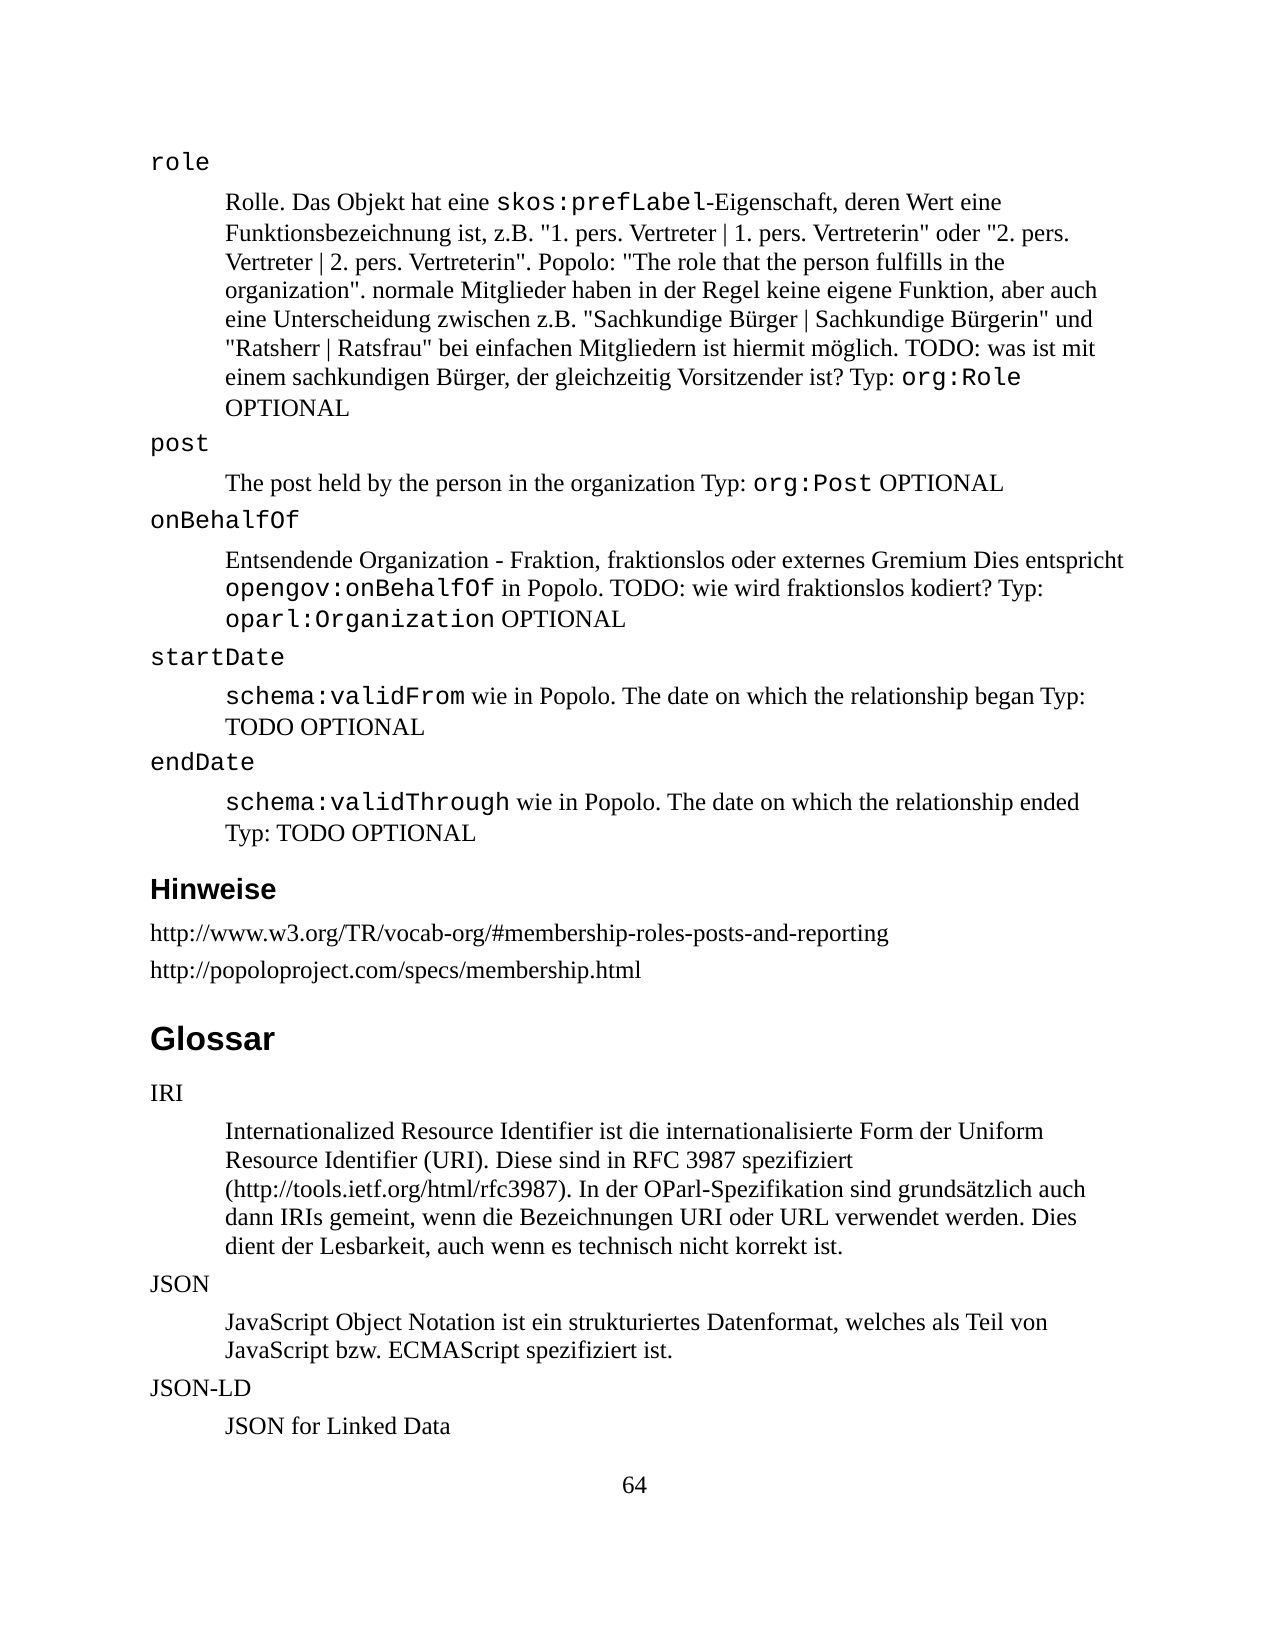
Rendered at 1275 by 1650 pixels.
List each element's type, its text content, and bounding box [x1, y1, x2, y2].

text http://popoloproject.com/specs/membership.html [150, 956, 1125, 984]
text startDate [150, 644, 1125, 672]
text IRI [150, 1078, 1125, 1107]
text JSON for Linked Data [225, 1411, 1125, 1439]
subtitle Hinweise [150, 872, 1125, 905]
text http://www.w3.org/TR/vocab-org/#membership-roles-posts-and-reporting [150, 918, 1125, 947]
text Internationalized Resource Identifier ist die internationalisierte Form der Uniform Resource Identifier (URI). Diese sind in RFC 3987 spezifiziert (http://tools.ietf.org/html/rfc3987). In der OParl-Spezifikation sind grundsätzlich auch dann IRIs gemeint, wenn die Bezeichnungen URI oder URL verwendet werden. Dies dient der Lesbarkeit, auch wenn es technisch nicht korrekt ist. [225, 1116, 1125, 1260]
text post [150, 430, 1125, 459]
text JSON-LD [150, 1373, 1125, 1402]
text schema:validThrough wie in Popolo. The date on which the relationship ended Typ: TODO OPTIONAL [225, 787, 1125, 847]
text JavaScript Object Notation ist ein strukturiertes Datenformat, welches als Teil von JavaScript bzw. ECMAScript spezifiziert ist. [225, 1307, 1125, 1364]
subtitle Glossar [150, 1018, 1125, 1057]
text Entsendende Organization - Fraktion, fraktionslos oder externes Gremium Dies entspricht opengov:onBehalfOf in Popolo. TODO: wie wird fraktionslos kodiert? Typ: oparl:Organization OPTIONAL [225, 545, 1125, 635]
text endDate [150, 750, 1125, 778]
text schema:validFrom wie in Popolo. The date on which the relationship began Typ: TODO OPTIONAL [225, 681, 1125, 741]
text onBehalfOf [150, 507, 1125, 536]
text role [150, 150, 1125, 178]
text The post held by the person in the organization Typ: org:Post OPTIONAL [225, 468, 1125, 498]
text Rolle. Das Objekt hat eine skos:prefLabel-Eigenschaft, deren Wert eine Funktionsbezeichnung ist, z.B. "1. pers. Vertreter | 1. pers. Vertreterin" oder "2. pers. Vertreter | 2. pers. Vertreterin". Popolo: "The role that the person fulfills in the organization". normale Mitglieder haben in der Regel keine eigene Funktion, aber auch eine Unterscheidung zwischen z.B. "Sachkundige Bürger | Sachkundige Bürgerin" und "Ratsherr | Ratsfrau" bei einfachen Mitgliedern ist hiermit möglich. TODO: was ist mit einem sachkundigen Bürger, der gleichzeitig Vorsitzender ist? Typ: org:Role OPTIONAL [225, 187, 1125, 421]
text JSON [150, 1269, 1125, 1298]
